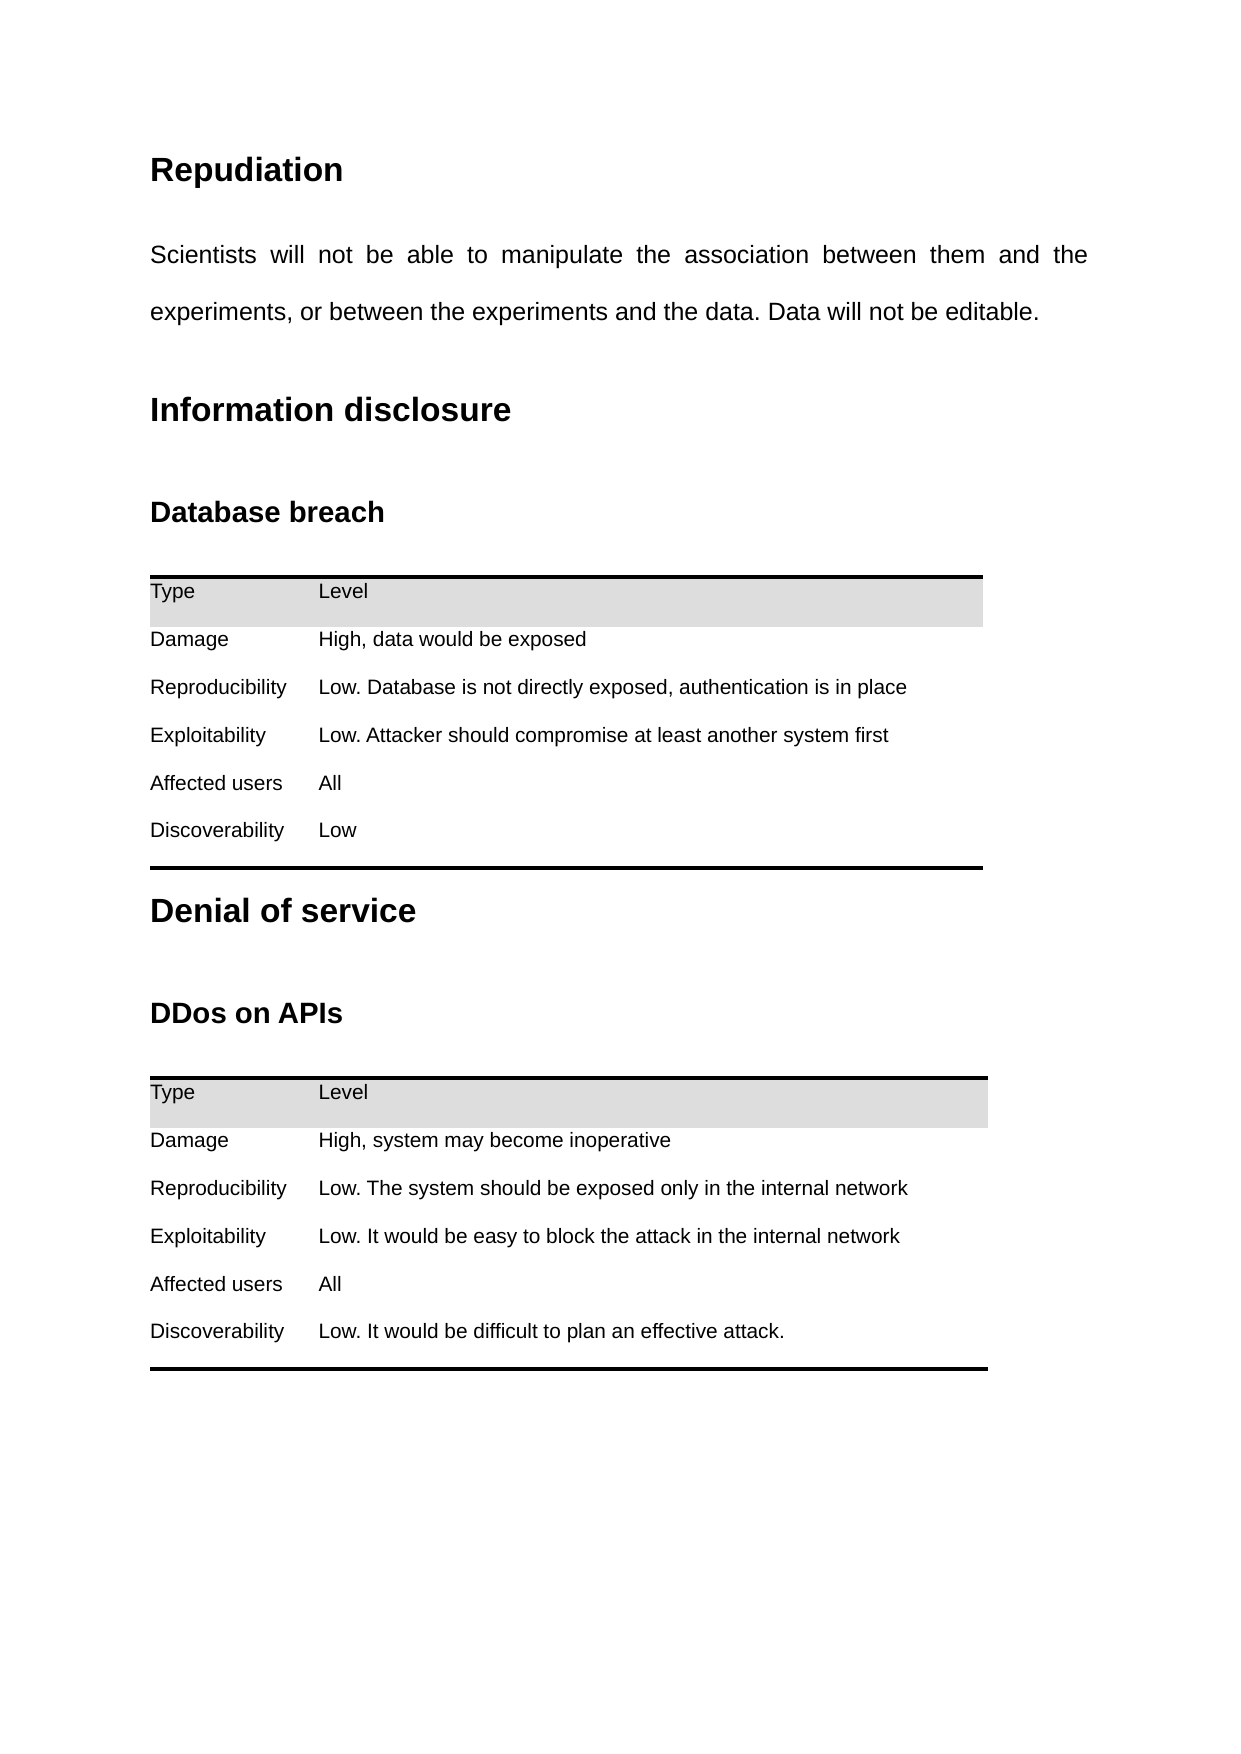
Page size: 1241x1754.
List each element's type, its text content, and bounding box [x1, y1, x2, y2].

table_cell Discoverability [150, 1319, 318, 1367]
table_cell High, data would be exposed [318, 627, 983, 674]
table_header Level [318, 1080, 988, 1128]
table_cell All [318, 770, 983, 818]
subtitle Information disclosure [150, 390, 1091, 429]
table_cell Exploitability [150, 1224, 318, 1271]
subtitle Database breach [150, 494, 1091, 528]
table_header Type [150, 1080, 318, 1128]
table_header Level [318, 579, 983, 627]
table_cell Low. The system should be exposed only in the internal network [318, 1176, 988, 1223]
table_cell All [318, 1271, 988, 1319]
table_cell Low. Database is not directly exposed, authentication is in place [318, 675, 983, 722]
text Scientists will not be able to manipulate the association between them and the experiments, or between the experiments and the data. Data will not be editable. [150, 240, 1091, 326]
table_cell Low. It would be easy to block the attack in the internal network [318, 1224, 988, 1271]
subtitle DDos on APIs [150, 996, 1091, 1029]
table_cell Low. Attacker should compromise at least another system first [318, 723, 983, 770]
table_cell Affected users [150, 1271, 318, 1319]
subtitle Denial of service [150, 891, 1091, 930]
table_cell Low. It would be difficult to plan an effective attack. [318, 1319, 988, 1367]
table_cell Reproducibility [150, 675, 318, 722]
table_cell Damage [150, 1128, 318, 1176]
table_cell Discoverability [150, 818, 318, 866]
subtitle Repudiation [150, 150, 1091, 189]
table_cell Low [318, 818, 983, 866]
table_cell Affected users [150, 770, 318, 818]
table_cell Exploitability [150, 723, 318, 770]
table_header Type [150, 579, 318, 627]
table_cell Reproducibility [150, 1176, 318, 1223]
table_cell Damage [150, 627, 318, 674]
table_cell High, system may become inoperative [318, 1128, 988, 1176]
